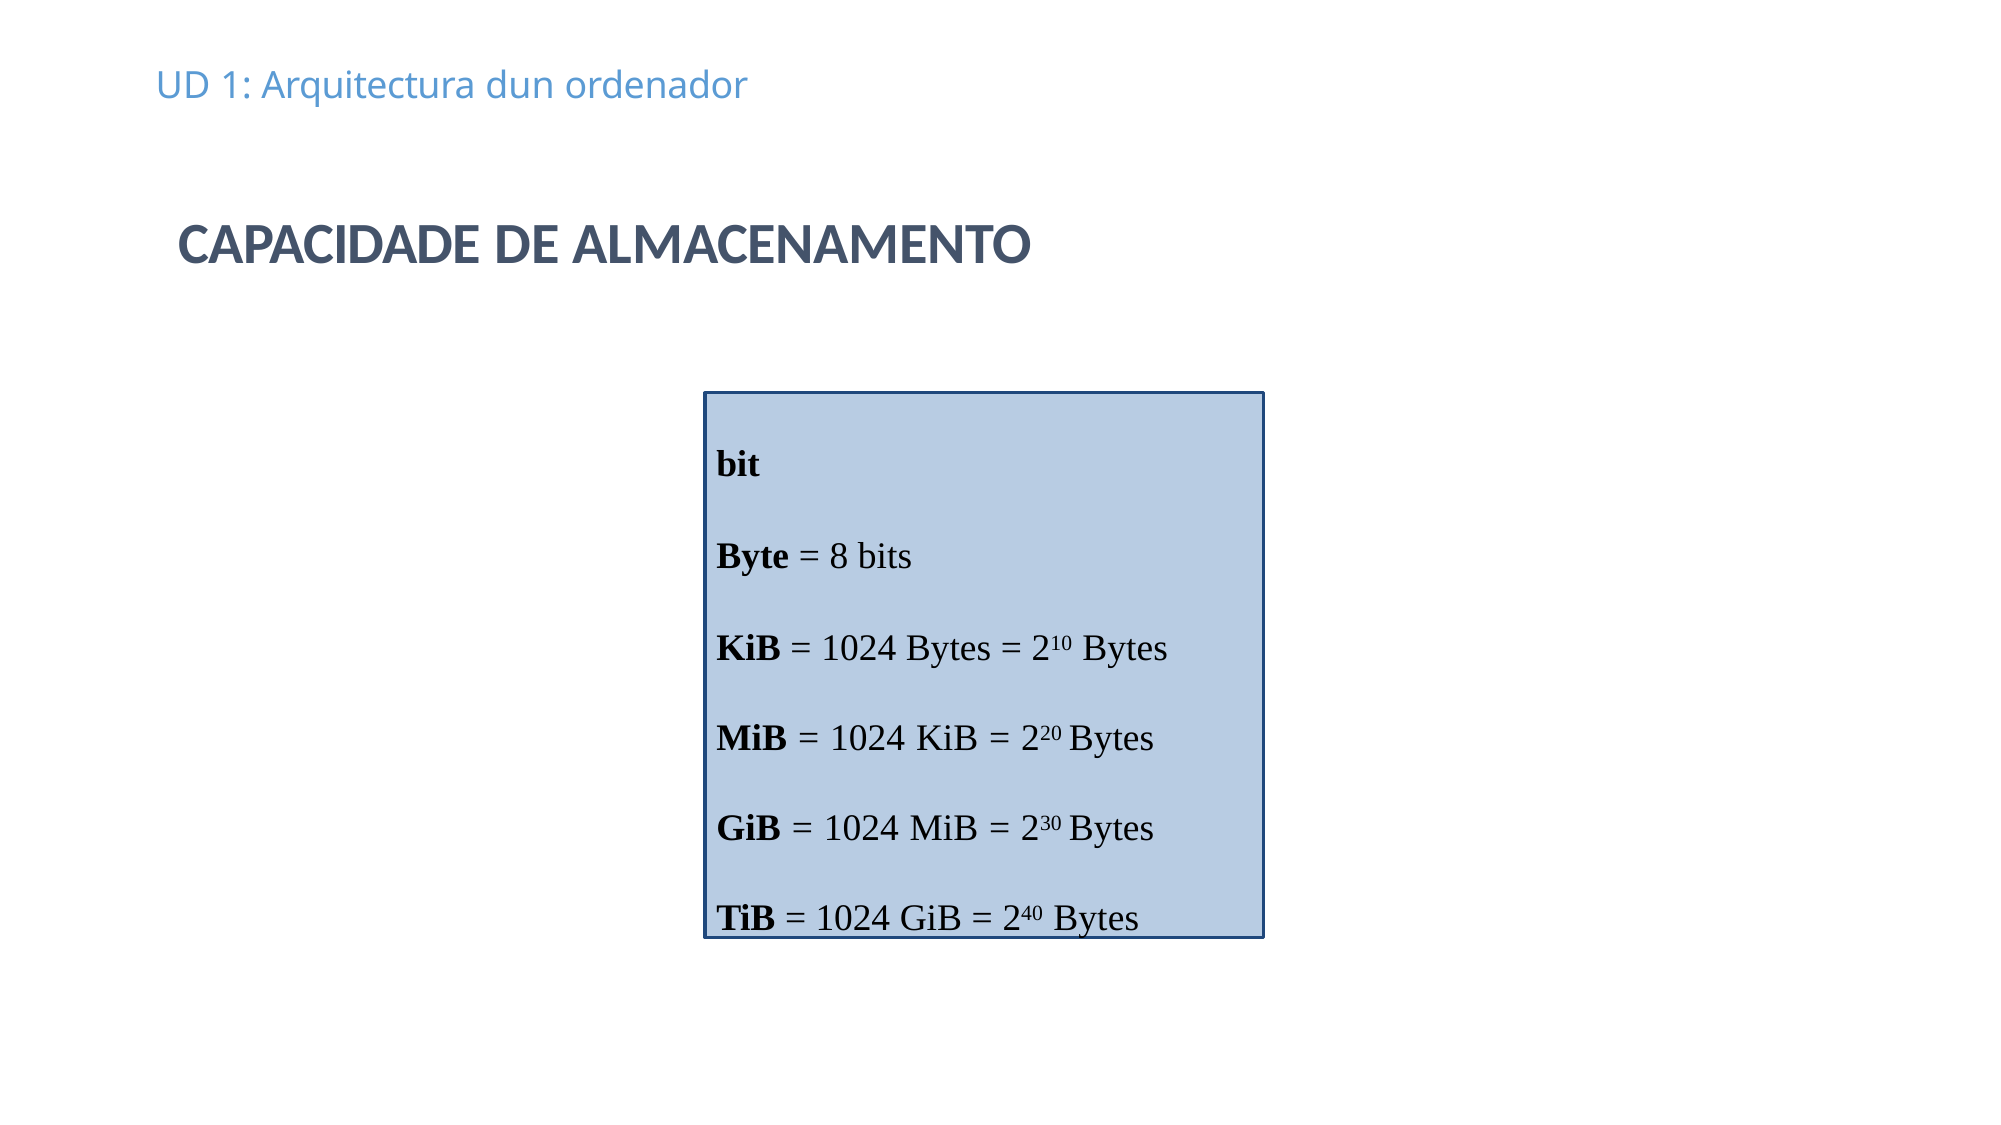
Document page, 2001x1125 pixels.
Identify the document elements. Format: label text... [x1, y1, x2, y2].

text_box bit Byte = 8 bits KiB = 1024 Bytes = 210 Bytes MiB = 1024 KiB = 220 Bytes GiB = 1024 MiB = 230 Bytes TiB = 1024 GiB = 240 Bytes [705, 392, 1264, 938]
title CAPACIDADE DE ALMACENAMENTO [129, 202, 1808, 393]
text_box UD 1: Arquitectura dun ordenador [153, 59, 1099, 107]
